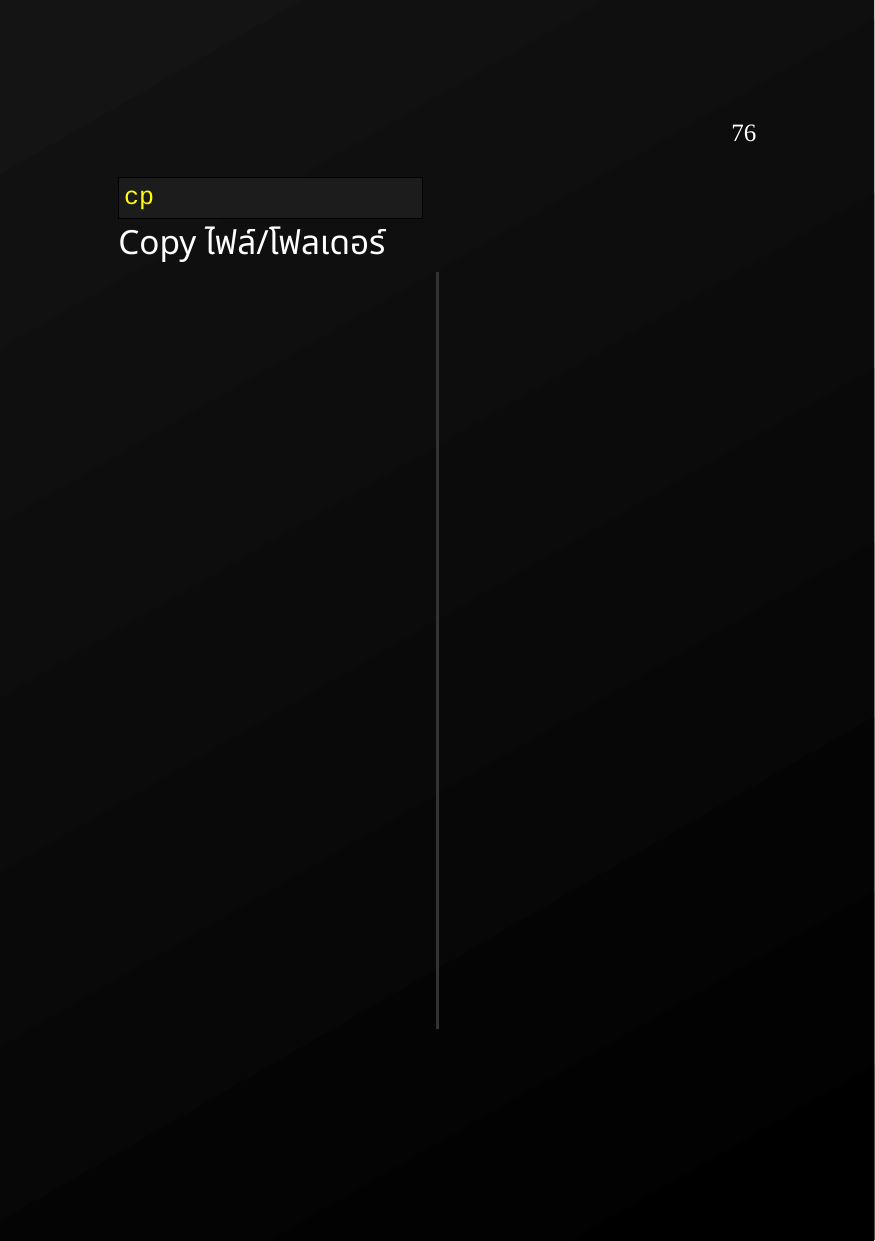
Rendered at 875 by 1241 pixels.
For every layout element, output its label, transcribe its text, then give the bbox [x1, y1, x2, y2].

text Copy ไฟล์/โฟลเดอร์ [118, 219, 422, 269]
table_header cp [119, 178, 422, 218]
